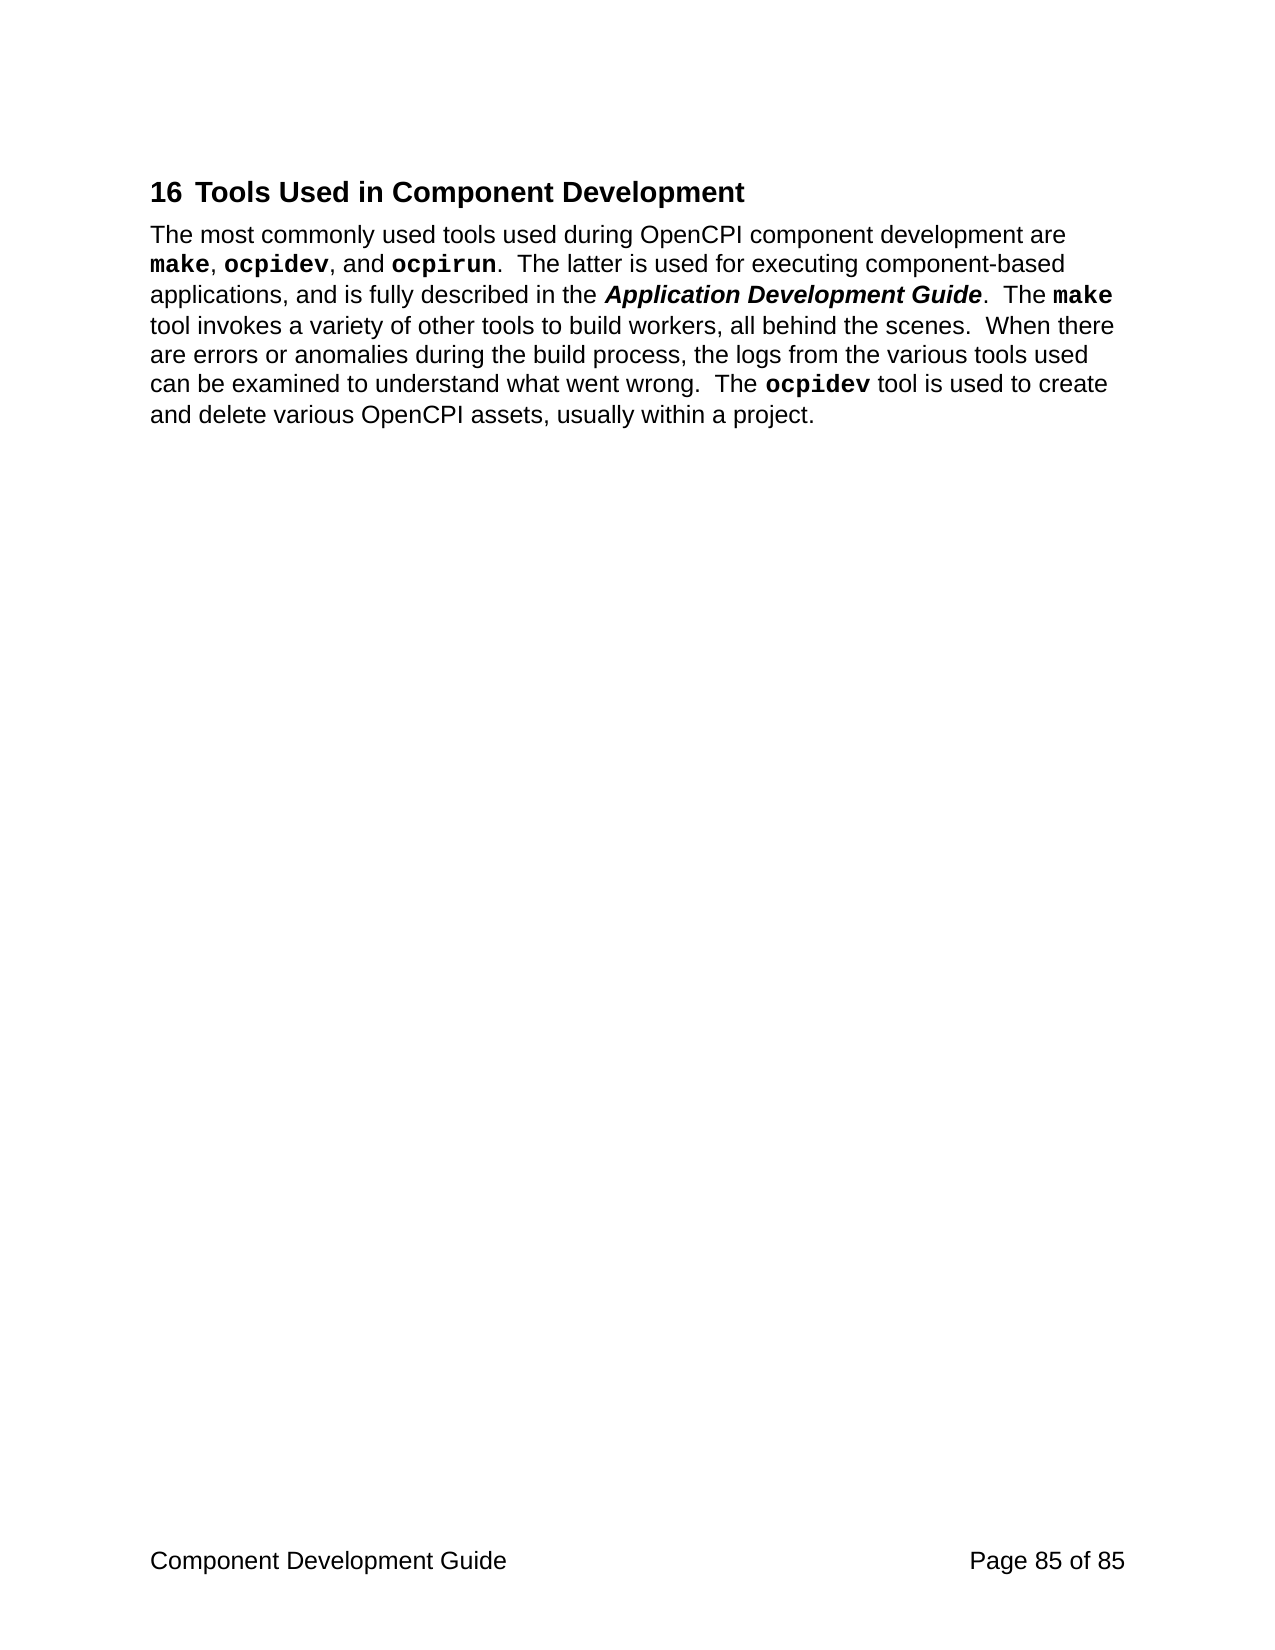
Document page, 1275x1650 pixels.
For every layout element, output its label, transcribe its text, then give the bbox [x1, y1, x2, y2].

subtitle Tools Used in Component Development [150, 175, 1125, 208]
text The most commonly used tools used during OpenCPI component development are make, ocpidev, and ocpirun. The latter is used for executing component-based applications, and is fully described in the Application Development Guide. The make tool invokes a variety of other tools to build workers, all behind the scenes. When there are errors or anomalies during the build process, the logs from the various tools used can be examined to understand what went wrong. The ocpidev tool is used to create and delete various OpenCPI assets, usually within a project. [150, 221, 1125, 428]
